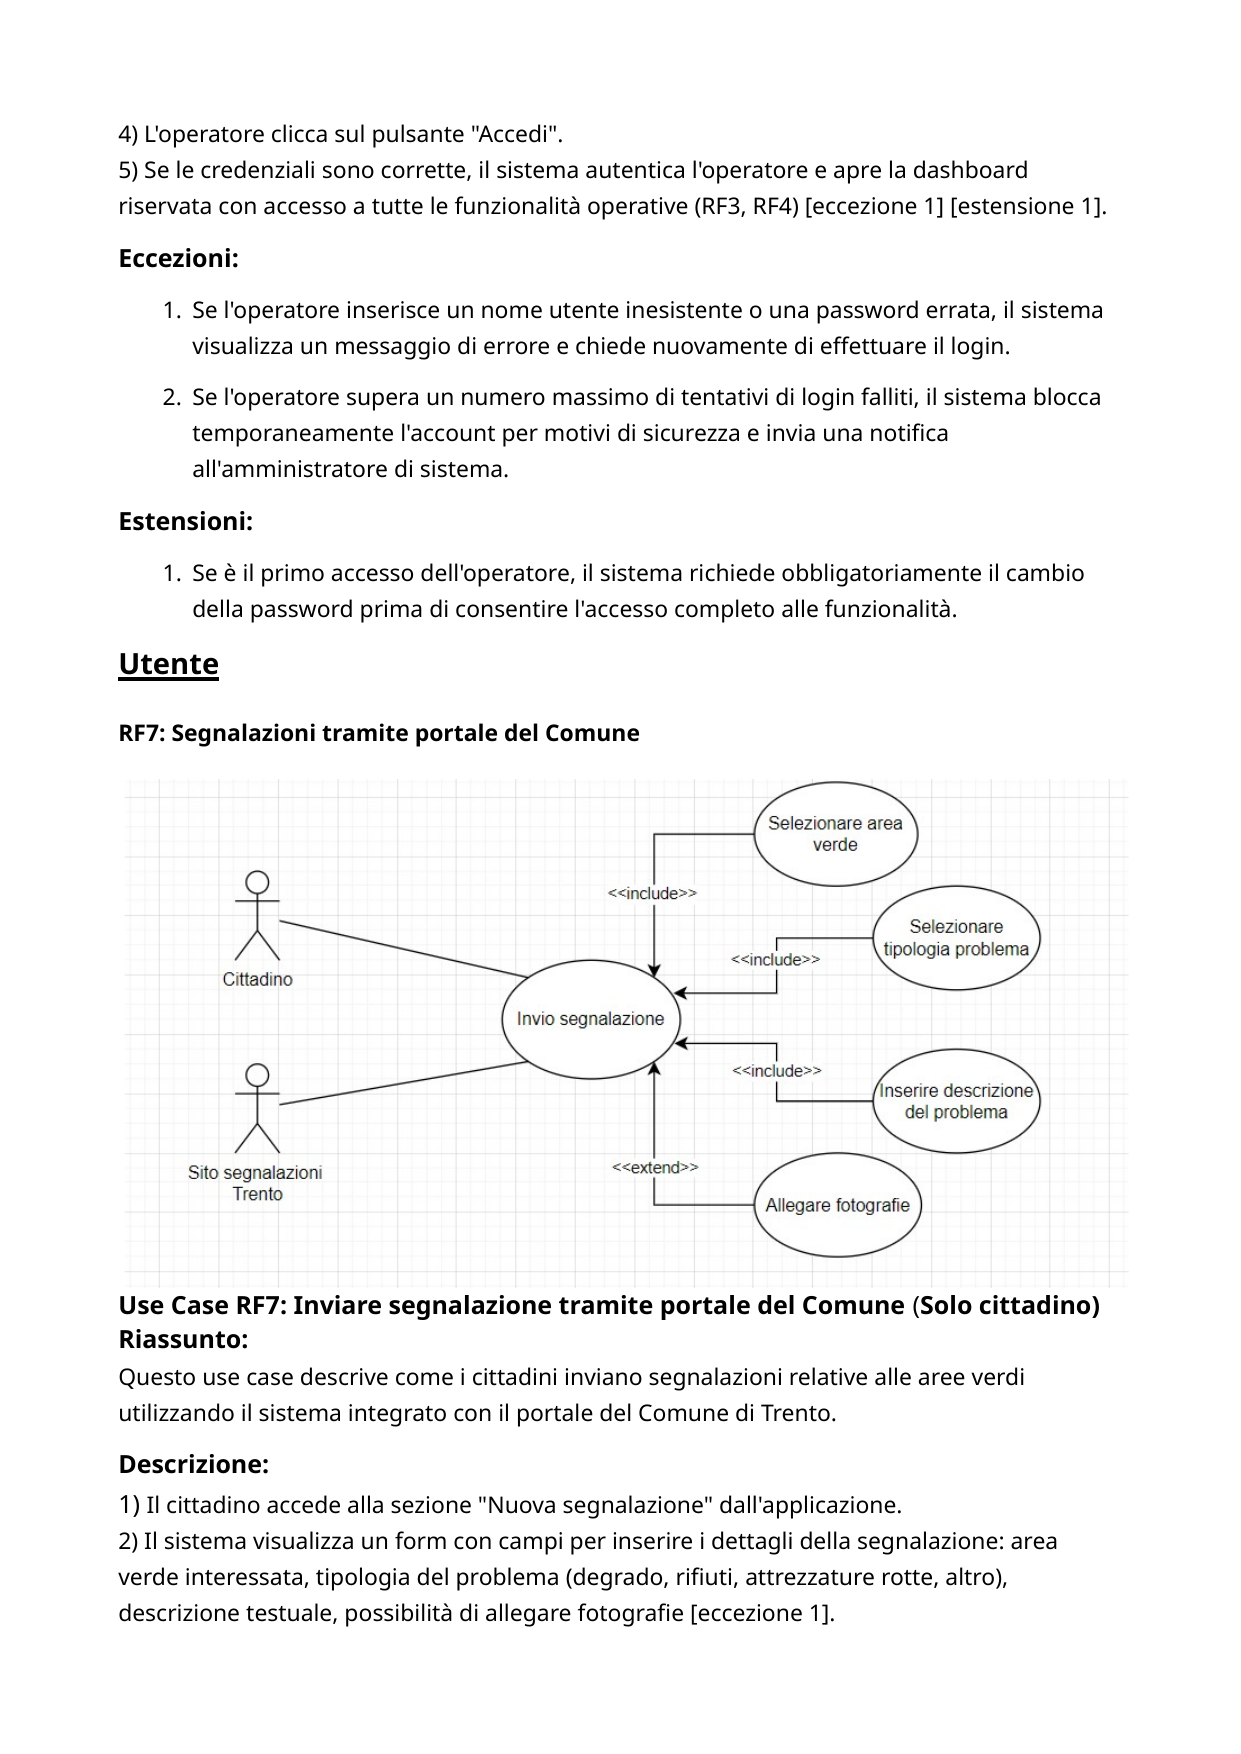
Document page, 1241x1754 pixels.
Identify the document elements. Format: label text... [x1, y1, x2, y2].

picture [124, 779, 1129, 1288]
text Eccezioni: [118, 241, 1122, 274]
list Se l'operatore inserisce un nome utente inesistente o una password errata, il sistema visualizza un messaggio di errore e chiede nuovamente di effettuare il login. [162, 294, 1122, 361]
list Se è il primo accesso dell'operatore, il sistema richiede obbligatoriamente il cambio della password prima di consentire l'accesso completo alle funzionalità. [162, 557, 1122, 624]
text Descrizione: 1) Il cittadino accede alla sezione "Nuova segnalazione" dall'applicazione. 2) Il sistema visualizza un form con campi per inserire i dettagli della segnalazione: area verde interessata, tipologia del problema (degrado, rifiuti, attrezzature rotte, altro), descrizione testuale, possibilità di allegare fotografie [eccezione 1]. [118, 1447, 1122, 1628]
subtitle Use Case RF7: Inviare segnalazione tramite portale del Comune (Solo cittadino) [118, 748, 1122, 1322]
text Utente [118, 643, 1122, 683]
text Estensioni: [118, 503, 1122, 537]
text RF7: Segnalazioni tramite portale del Comune [118, 717, 1122, 748]
text 4) L'operatore clicca sul pulsante "Accedi". 5) Se le credenziali sono corrette, il sistema autentica l'operatore e apre la dashboard riservata con accesso a tutte le funzionalità operative (RF3, RF4) [eccezione 1] [estensione 1]. [118, 118, 1122, 221]
text Riassunto: Questo use case descrive come i cittadini inviano segnalazioni relative alle aree verdi utilizzando il sistema integrato con il portale del Comune di Trento. [118, 1322, 1122, 1428]
list Se l'operatore supera un numero massimo di tentativi di login falliti, il sistema blocca temporaneamente l'account per motivi di sicurezza e invia una notifica all'amministratore di sistema. [162, 381, 1122, 484]
